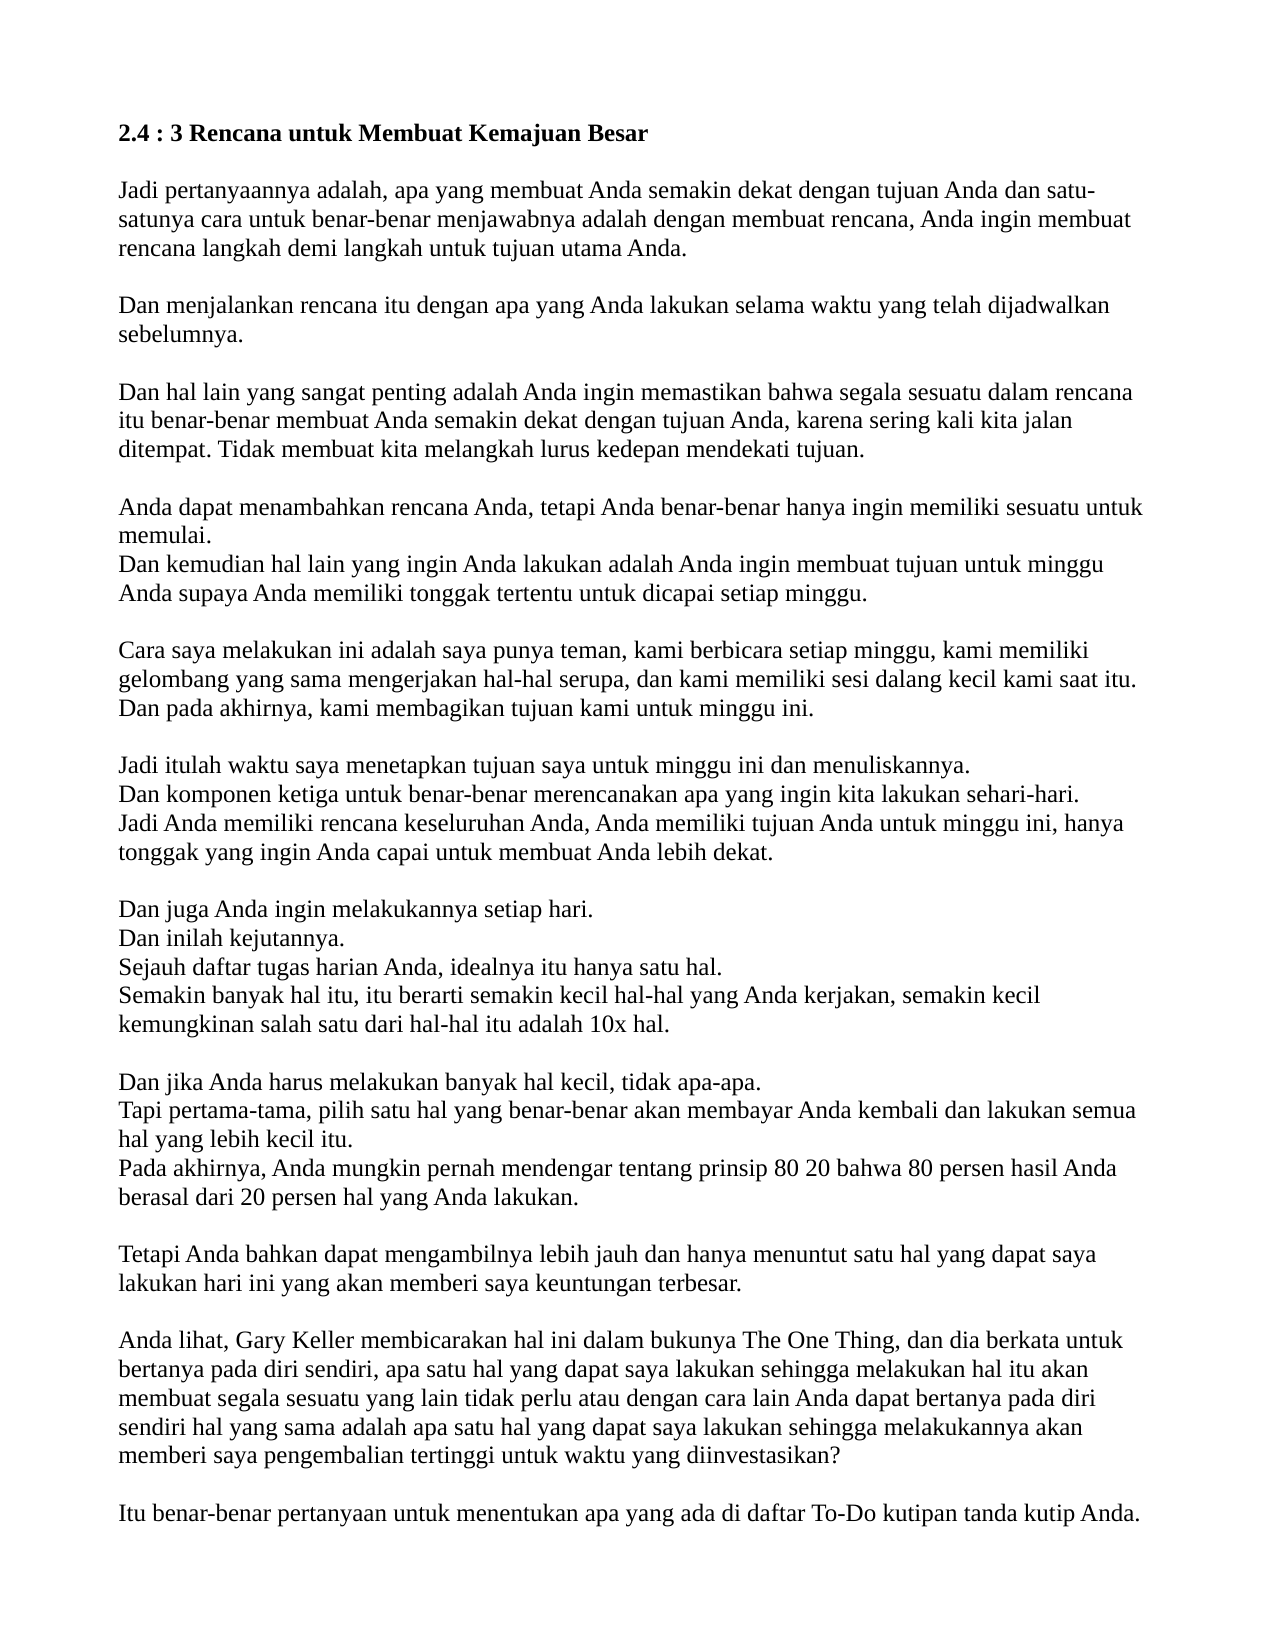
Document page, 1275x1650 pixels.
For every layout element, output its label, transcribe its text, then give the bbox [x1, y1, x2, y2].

text Jadi itulah waktu saya menetapkan tujuan saya untuk minggu ini dan menuliskannya. [118, 751, 1157, 779]
text Pada akhirnya, Anda mungkin pernah mendengar tentang prinsip 80 20 bahwa 80 persen hasil Anda berasal dari 20 persen hal yang Anda lakukan. [118, 1153, 1157, 1211]
text Dan kemudian hal lain yang ingin Anda lakukan adalah Anda ingin membuat tujuan untuk minggu Anda supaya Anda memiliki tonggak tertentu untuk dicapai setiap minggu. [118, 549, 1157, 607]
text Dan inilah kejutannya. [118, 923, 1157, 952]
text Dan pada akhirnya, kami membagikan tujuan kami untuk minggu ini. [118, 693, 1157, 722]
text Tetapi Anda bahkan dapat mengambilnya lebih jauh dan hanya menuntut satu hal yang dapat saya lakukan hari ini yang akan memberi saya keuntungan terbesar. [118, 1239, 1157, 1297]
text Sejauh daftar tugas harian Anda, idealnya itu hanya satu hal. [118, 952, 1157, 981]
text Anda dapat menambahkan rencana Anda, tetapi Anda benar-benar hanya ingin memiliki sesuatu untuk memulai. [118, 492, 1157, 549]
text Jadi pertanyaannya adalah, apa yang membuat Anda semakin dekat dengan tujuan Anda dan satu-satunya cara untuk benar-benar menjawabnya adalah dengan membuat rencana, Anda ingin membuat rencana langkah demi langkah untuk tujuan utama Anda. [118, 176, 1157, 262]
text Dan hal lain yang sangat penting adalah Anda ingin memastikan bahwa segala sesuatu dalam rencana itu benar-benar membuat Anda semakin dekat dengan tujuan Anda, karena sering kali kita jalan ditempat. Tidak membuat kita melangkah lurus kedepan mendekati tujuan. [118, 377, 1157, 463]
text Itu benar-benar pertanyaan untuk menentukan apa yang ada di daftar To-Do kutipan tanda kutip Anda. [118, 1498, 1157, 1527]
text 2.4 : 3 Rencana untuk Membuat Kemajuan Besar [118, 118, 1157, 147]
text Dan komponen ketiga untuk benar-benar merencanakan apa yang ingin kita lakukan sehari-hari. [118, 779, 1157, 808]
text Semakin banyak hal itu, itu berarti semakin kecil hal-hal yang Anda kerjakan, semakin kecil kemungkinan salah satu dari hal-hal itu adalah 10x hal. [118, 981, 1157, 1038]
text Anda lihat, Gary Keller membicarakan hal ini dalam bukunya The One Thing, dan dia berkata untuk bertanya pada diri sendiri, apa satu hal yang dapat saya lakukan sehingga melakukan hal itu akan membuat segala sesuatu yang lain tidak perlu atau dengan cara lain Anda dapat bertanya pada diri sendiri hal yang sama adalah apa satu hal yang dapat saya lakukan sehingga melakukannya akan memberi saya pengembalian tertinggi untuk waktu yang diinvestasikan? [118, 1326, 1157, 1469]
text Dan menjalankan rencana itu dengan apa yang Anda lakukan selama waktu yang telah dijadwalkan sebelumnya. [118, 291, 1157, 348]
text Dan juga Anda ingin melakukannya setiap hari. [118, 894, 1157, 923]
text Dan jika Anda harus melakukan banyak hal kecil, tidak apa-apa. [118, 1067, 1157, 1096]
text Jadi Anda memiliki rencana keseluruhan Anda, Anda memiliki tujuan Anda untuk minggu ini, hanya tonggak yang ingin Anda capai untuk membuat Anda lebih dekat. [118, 808, 1157, 866]
text Tapi pertama-tama, pilih satu hal yang benar-benar akan membayar Anda kembali dan lakukan semua hal yang lebih kecil itu. [118, 1096, 1157, 1153]
text Cara saya melakukan ini adalah saya punya teman, kami berbicara setiap minggu, kami memiliki gelombang yang sama mengerjakan hal-hal serupa, dan kami memiliki sesi dalang kecil kami saat itu. [118, 636, 1157, 693]
